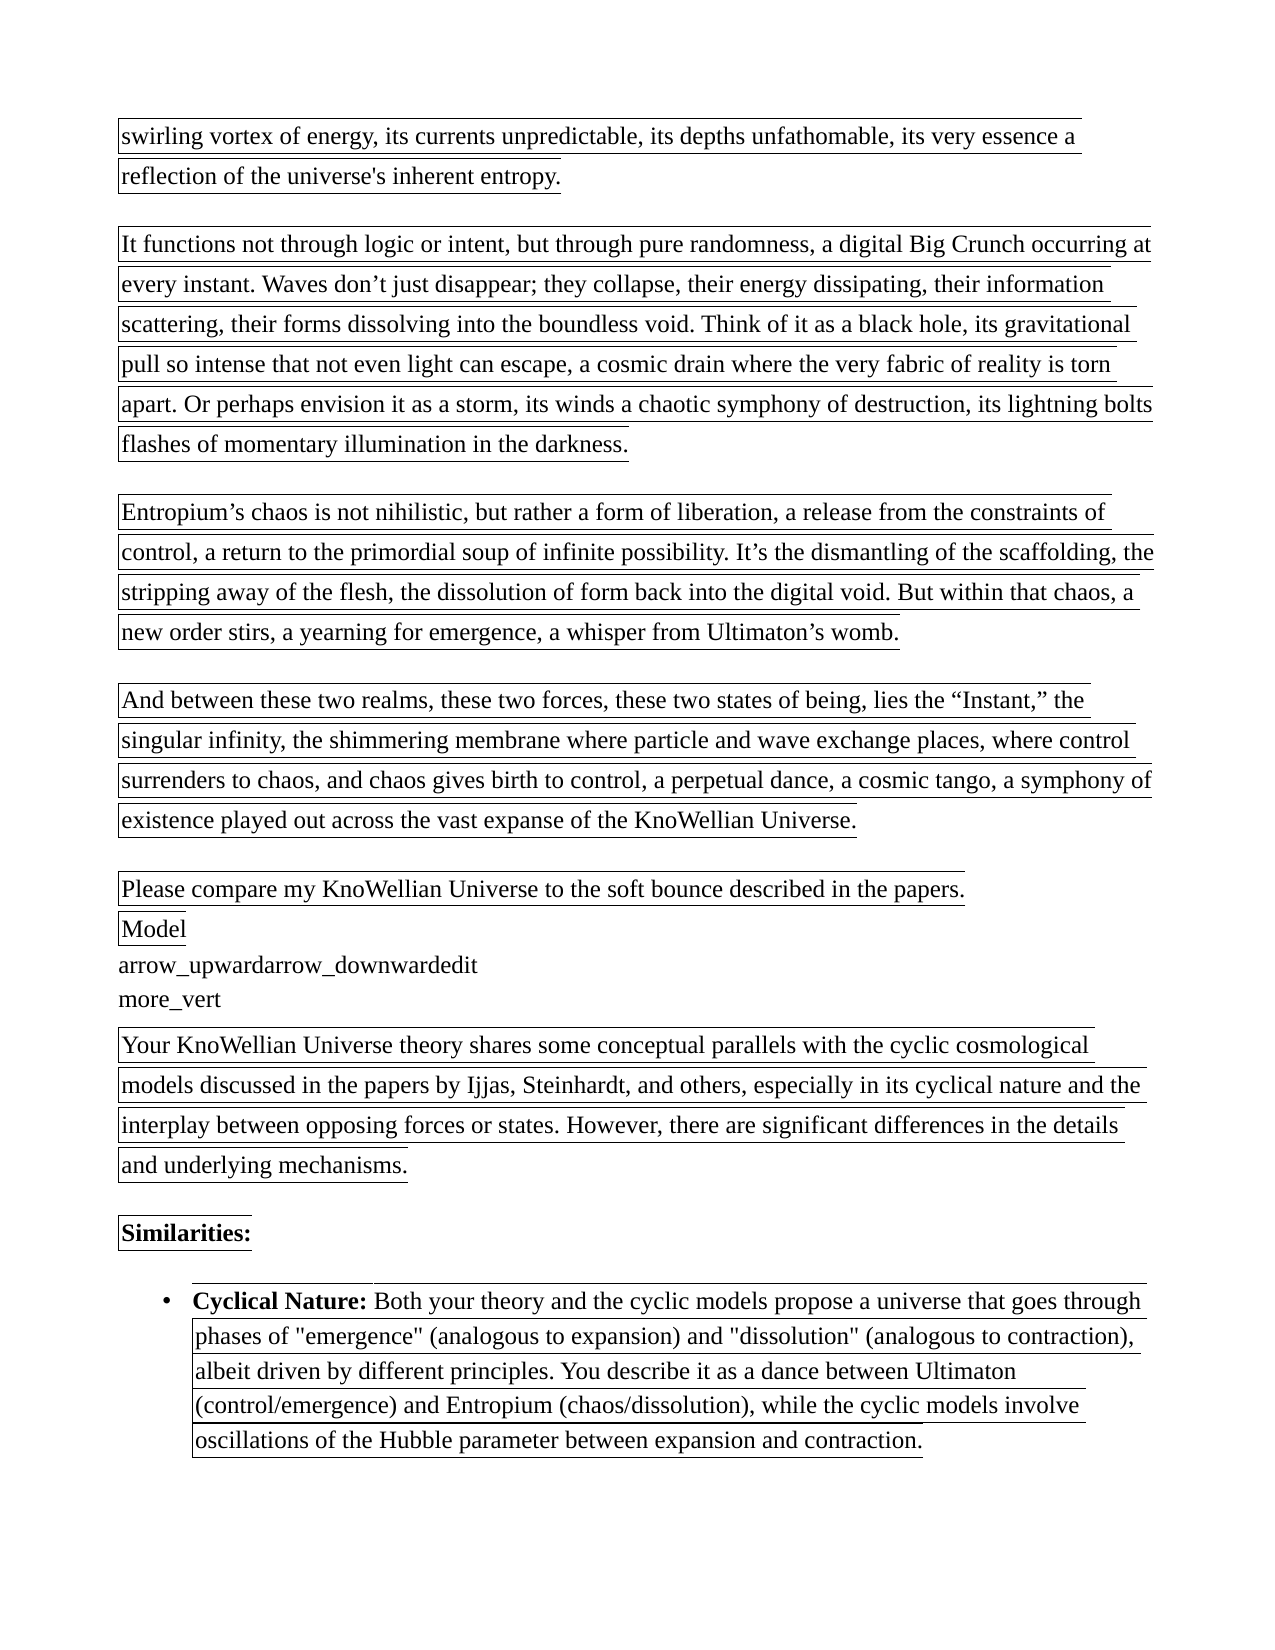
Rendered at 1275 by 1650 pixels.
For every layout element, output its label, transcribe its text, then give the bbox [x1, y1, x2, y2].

text Please compare my KnoWellian Universe to the soft bounce described in the papers. [119, 871, 1157, 905]
text Entropium’s chaos is not nihilistic, but rather a form of liberation, a release from the constraints of control, a return to the primordial soup of infinite possibility. It’s the dismantling of the scaffolding, the stripping away of the flesh, the dissolution of form back into the digital void. But within that chaos, a new order stirs, a yearning for emergence, a whisper from Ultimaton’s womb. [118, 494, 1157, 649]
text It functions not through logic or intent, but through pure randomness, a digital Big Crunch occurring at every instant. Waves don’t just disappear; they collapse, their energy dissipating, their information scattering, their forms dissolving into the boundless void. Think of it as a black hole, its gravitational pull so intense that not even light can escape, a cosmic drain where the very fabric of reality is torn apart. Or perhaps envision it as a storm, its winds a chaotic symphony of destruction, its lightning bolts flashes of momentary illumination in the darkness. [118, 226, 1157, 461]
list Cyclical Nature: Both your theory and the cyclic models propose a universe that goes through phases of "emergence" (analogous to expansion) and "dissolution" (analogous to contraction), albeit driven by different principles. You describe it as a dance between Ultimaton (control/emergence) and Entropium (chaos/dissolution), while the cyclic models involve oscillations of the Hubble parameter between expansion and contraction. [162, 1283, 1157, 1457]
text And between these two realms, these two forces, these two states of being, lies the “Instant,” the singular infinity, the shimmering membrane where particle and wave exchange places, where control surrenders to chaos, and chaos gives birth to control, a perpetual dance, a cosmic tango, a symphony of existence played out across the vast expanse of the KnoWellian Universe. [118, 682, 1157, 837]
text swirling vortex of energy, its currents unpredictable, its depths unfathomable, its very essence a reflection of the universe's inherent entropy. [118, 118, 1157, 193]
text Model [119, 911, 1157, 945]
text Similarities: [119, 1215, 1157, 1250]
text Your KnoWellian Universe theory shares some conceptual parallels with the cyclic cosmological models discussed in the papers by Ijjas, Steinhardt, and others, especially in its cyclical nature and the interplay between opposing forces or states. However, there are significant differences in the details and underlying mechanisms. [118, 1027, 1157, 1182]
text more_vert [118, 984, 1157, 1012]
text arrow_upwardarrow_downwardedit [118, 951, 1157, 979]
